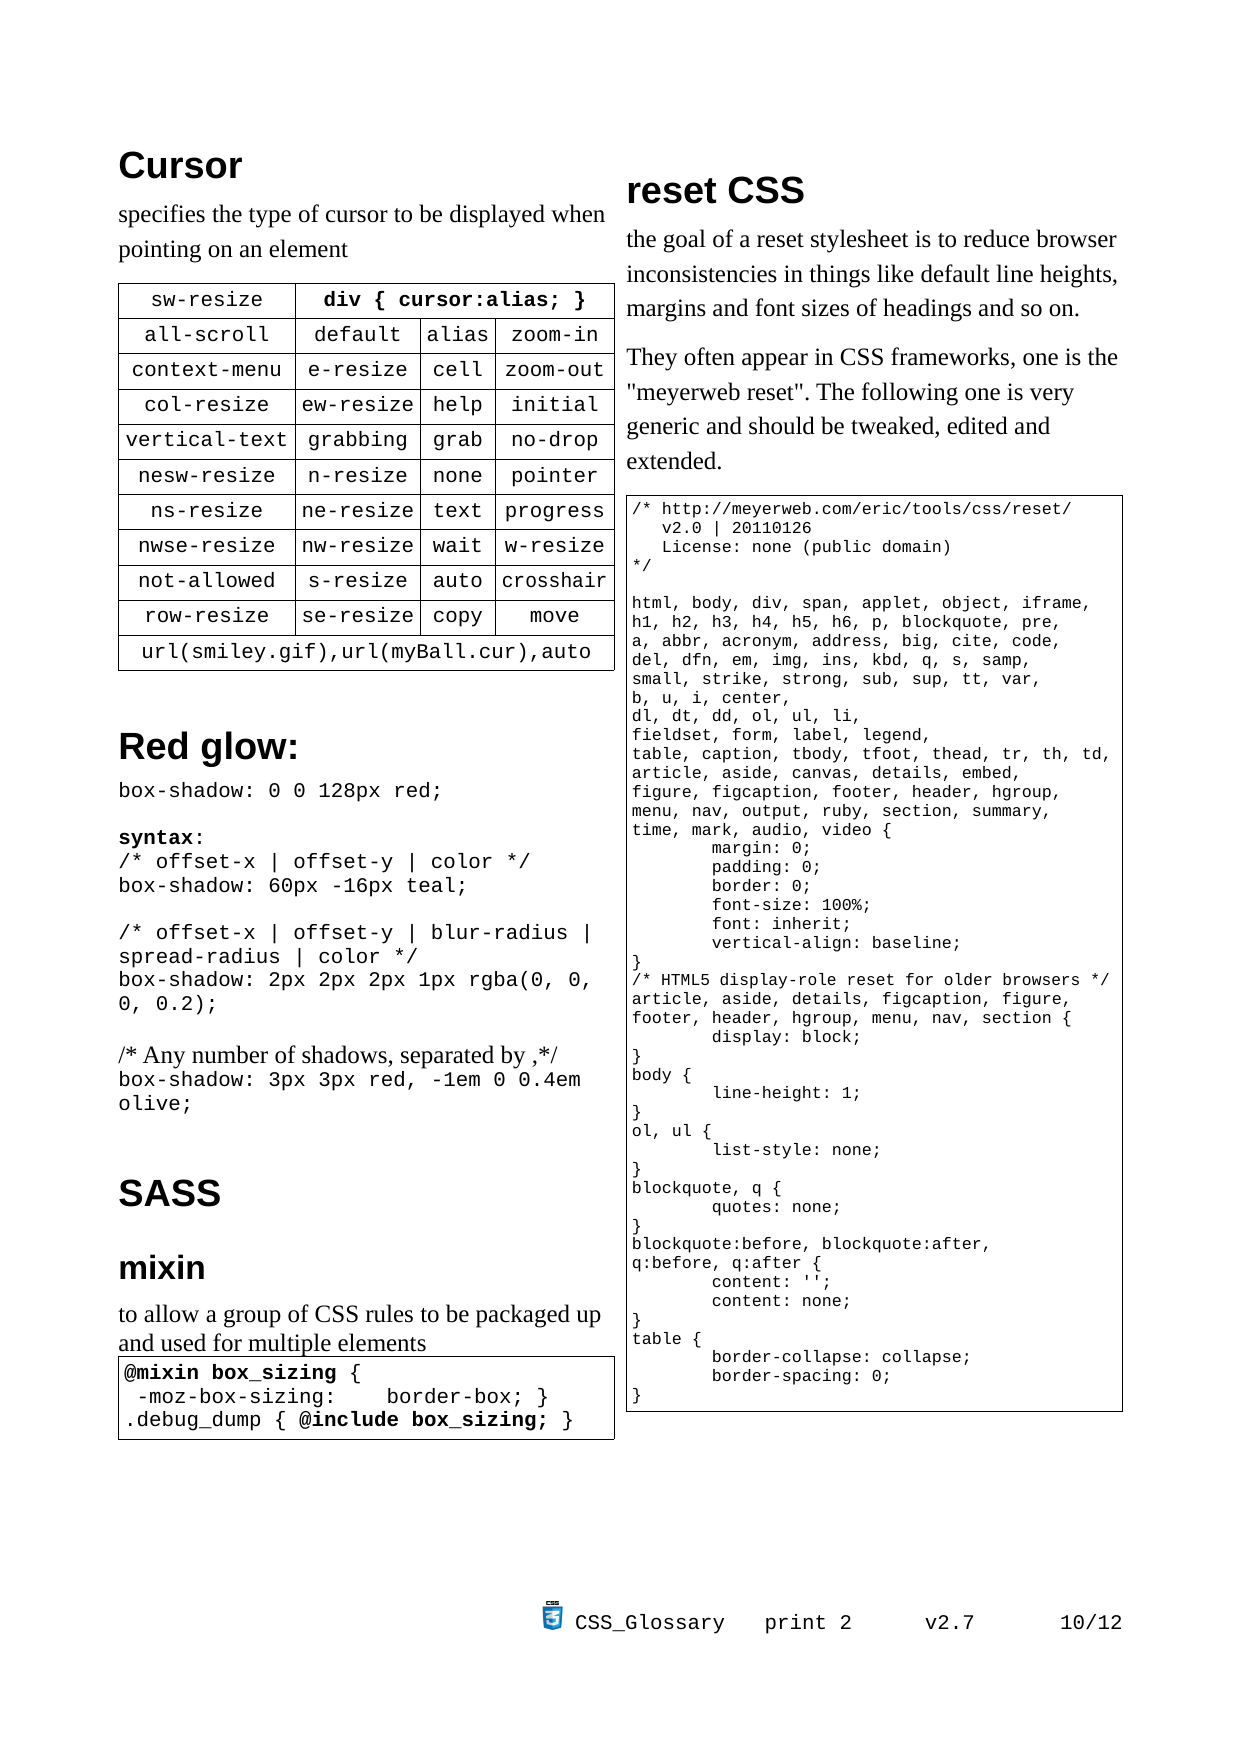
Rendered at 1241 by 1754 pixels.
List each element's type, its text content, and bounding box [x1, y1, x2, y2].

text box-shadow: 3px 3px red, -1em 0 0.4em olive; [118, 1069, 614, 1116]
table_cell wait [421, 530, 495, 564]
table_cell crosshair [496, 566, 614, 600]
table_cell grabbing [296, 425, 420, 459]
table_cell nesw-resize [119, 460, 295, 494]
table_cell ne-resize [296, 495, 420, 529]
table_cell cell [421, 354, 495, 388]
table_cell not-allowed [119, 566, 295, 600]
table_cell n-resize [296, 460, 420, 494]
table_cell zoom-in [496, 319, 614, 353]
text the goal of a reset stylesheet is to reduce browser inconsistencies in things like default line heights, margins and font sizes of headings and so on. [626, 224, 1122, 322]
text box-shadow: 60px -16px teal; [118, 875, 614, 898]
table_header /* http://meyerweb.com/eric/tools/css/reset/ v2.0 | 20110126 License: none (public domain) */ html, body, div, span, applet, object, iframe, h1, h2, h3, h4, h5, h6, p, blockquote, pre, a, abbr, acronym, address, big, cite, code, del, dfn, em, img, ins, kbd, q, s, samp, small, strike, strong, sub, sup, tt, var, b, u, i, center, dl, dt, dd, ol, ul, li, fieldset, form, label, legend, table, caption, tbody, tfoot, thead, tr, th, td, article, aside, canvas, details, embed, figure, figcaption, footer, header, hgroup, menu, nav, output, ruby, section, summary, time, mark, audio, video { margin: 0; padding: 0; border: 0; font-size: 100%; font: inherit; vertical-align: baseline; } /* HTML5 display-role reset for older browsers */ article, aside, details, figcaption, figure, footer, header, hgroup, menu, nav, section { display: block; } body { line-height: 1; } ol, ul { list-style: none; } blockquote, q { quotes: none; } blockquote:before, blockquote:after, q:before, q:after { content: ''; content: none; } table { border-collapse: collapse; border-spacing: 0; } [627, 496, 1122, 1411]
table_cell context-menu [119, 354, 295, 388]
table_header sw-resize [119, 284, 295, 318]
table_cell col-resize [119, 390, 295, 424]
table_cell pointer [496, 460, 614, 494]
picture [542, 1601, 563, 1630]
table_cell default [296, 319, 420, 353]
table_cell s-resize [296, 566, 420, 600]
subtitle SASS [118, 1171, 614, 1214]
text /* offset-x | offset-y | blur-radius | spread-radius | color */ [118, 922, 614, 969]
text /* Any number of shadows, separated by ,*/ [118, 1040, 614, 1069]
text box-shadow: 2px 2px 2px 1px rgba(0, 0, 0, 0.2); [118, 969, 614, 1017]
table_cell nw-resize [296, 530, 420, 564]
table_cell row-resize [119, 601, 295, 635]
text specifies the type of cursor to be displayed when pointing on an element [118, 199, 614, 262]
table_header @mixin box_sizing { -moz-box-sizing: border-box; } .debug_dump { @include box_sizing; } [119, 1357, 614, 1439]
table_cell zoom-out [496, 354, 614, 388]
table_cell e-resize [296, 354, 420, 388]
table_cell url(smiley.gif),url(myBall.cur),auto [119, 636, 614, 670]
text box-shadow: 0 0 128px red; [118, 780, 614, 804]
subtitle Red glow: [118, 724, 614, 768]
text They often appear in CSS frameworks, one is the "meyerweb reset". The following one is very generic and should be tweaked, edited and extended. [626, 342, 1122, 474]
table_cell move [496, 601, 614, 635]
subtitle mixin [118, 1248, 614, 1286]
text to allow a group of CSS rules to be packaged up and used for multiple elements [118, 1299, 614, 1356]
subtitle reset CSS [626, 168, 1122, 212]
table_cell no-drop [496, 425, 614, 459]
table_cell grab [421, 425, 495, 459]
text syntax: [118, 827, 614, 851]
table_cell copy [421, 601, 495, 635]
table_cell initial [496, 390, 614, 424]
table_cell none [421, 460, 495, 494]
table_header div { cursor:alias; } [296, 284, 614, 318]
table_cell progress [496, 495, 614, 529]
table_cell help [421, 390, 495, 424]
table_cell ew-resize [296, 390, 420, 424]
table_cell alias [421, 319, 495, 353]
table_cell se-resize [296, 601, 420, 635]
text /* offset-x | offset-y | color */ [118, 851, 614, 875]
table_cell all-scroll [119, 319, 295, 353]
table_cell ns-resize [119, 495, 295, 529]
table_cell auto [421, 566, 495, 600]
table_cell text [421, 495, 495, 529]
table_cell w-resize [496, 530, 614, 564]
table_cell vertical-text [119, 425, 295, 459]
subtitle Cursor [118, 143, 614, 187]
table_cell nwse-resize [119, 530, 295, 564]
